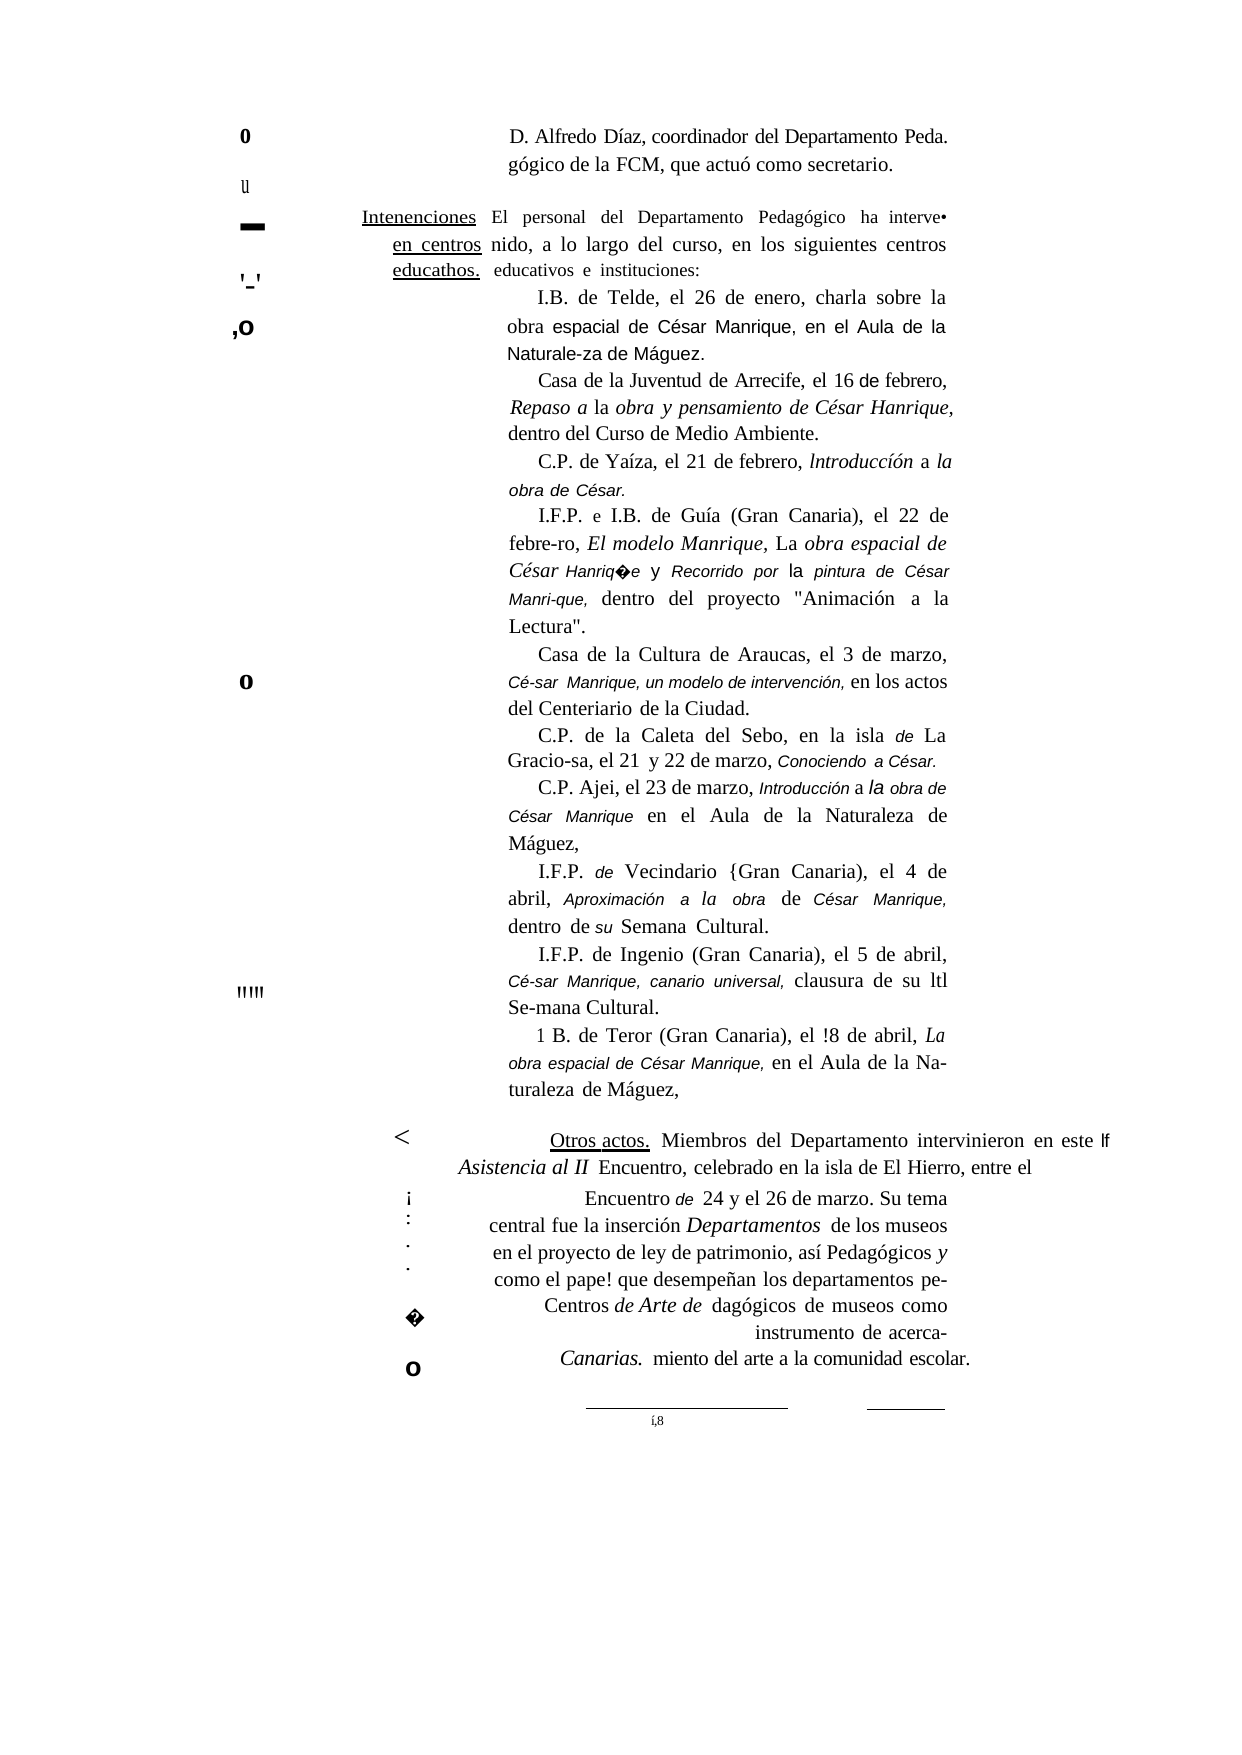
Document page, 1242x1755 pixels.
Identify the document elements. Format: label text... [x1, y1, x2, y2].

text I.B. de Telde, el 26 de enero, charla sobre la obra espacial de César Manrique, en el Aula de la Naturale-za de Máguez. [507, 285, 946, 364]
text C.P. Ajei, el 23 de marzo, Introducción a la obra de César Manrique en el Aula de la Naturaleza de Máguez, [508, 775, 948, 855]
text C.P. de la Caleta del Sebo, en la isla de La Gracio-sa, el 21 y 22 de marzo, Conociendo a César. [507, 722, 946, 772]
text dentro del Curso de Medio Ambiente. [508, 421, 1212, 445]
text Intenenciones El personal del Departamento Pedagógico ha interve• en centros nido, a lo largo del curso, en los siguientes centros educathos. educativos e instituciones: [362, 206, 947, 281]
text D. Alfredo Díaz, coordinador del Departamento Peda. gógico de la FCM, que actuó como secretario. [508, 124, 999, 176]
text I.F.P. e I.B. de Guía (Gran Canaria), el 22 de febre-ro, El modelo Manrique, La obra espacial de César Hanriq�e y Recorrido por la pintura de César Manri-que, dentro del proyecto "Animación a la Lectura". [509, 503, 949, 638]
text í,8 [651, 1412, 1212, 1428]
text Encuentro de 24 y el 26 de marzo. Su tema central fue la inserción Departamentos de los museos en el proyecto de ley de patrimonio, así Pedagógicos y como el pape! que desempeñan los departamentos pe-Centros de Arte de dagógicos de museos como instrumento de acerca- [484, 1186, 947, 1344]
subtitle o [238, 662, 267, 696]
text Canarias. miento del arte a la comunidad escolar. [559, 1346, 1212, 1371]
text ,o [231, 310, 267, 342]
text C.P. de Yaíza, el 21 de febrero, lntroduccíón a la [538, 448, 1212, 473]
text Asistencia al II Encuentro, celebrado en la isla de El Hierro, entre el [278, 1155, 1212, 1179]
subtitle o [239, 115, 267, 150]
text ""' [237, 973, 267, 1028]
text u [241, 168, 250, 199]
text obra de César. [509, 481, 1212, 500]
text '-' [239, 269, 267, 302]
text I.F.P. de Ingenio (Gran Canaria), el 5 de abril, Cé-sar Manrique, canario universal, clausura de su ltl Se-mana Cultural. [508, 941, 948, 1019]
text Casa de la Cultura de Araucas, el 3 de marzo, Cé-sar Manrique, un modelo de intervención, en los actos del Centeriario de la Ciudad. [508, 642, 948, 720]
text Repaso a la obra y pensamiento de César Hanrique, [510, 394, 1212, 419]
text I.F.P. de Vecindario {Gran Canaria), el 4 de abril, Aproximación a la obra de César Manrique, dentro de su Semana Cultural. [508, 859, 947, 938]
text - [237, 167, 267, 269]
text < Otros actos. Miembros del Departamento intervinieron en este lf [393, 1120, 1212, 1155]
text 1 B. de Teror (Gran Canaria), el !8 de abril, La obra espacial de César Manrique, en el Aula de la Na-turaleza de Máguez, [508, 1022, 947, 1101]
text Casa de la Juventud de Arrecife, el 16 de febrero, [538, 369, 1212, 392]
